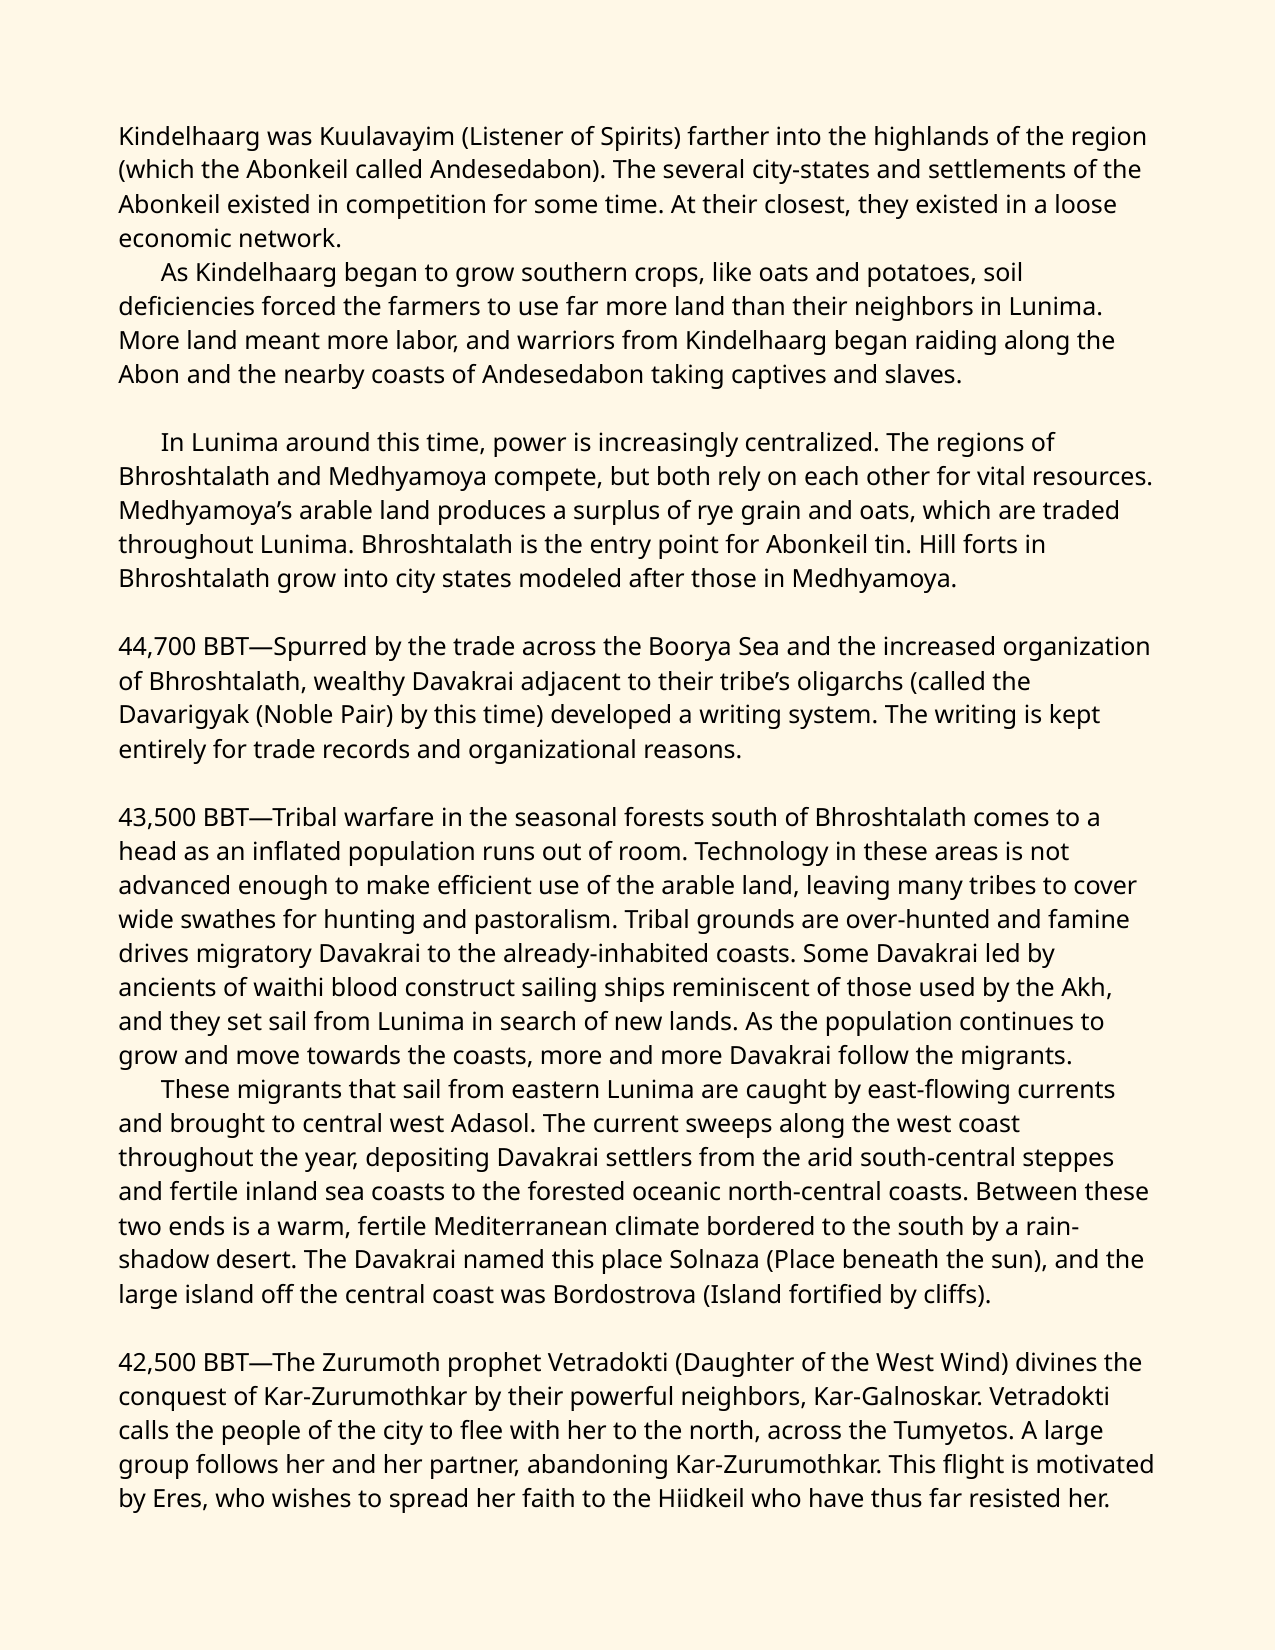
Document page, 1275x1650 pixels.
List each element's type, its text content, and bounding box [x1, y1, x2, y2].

text 42,500 BBT—The Zurumoth prophet Vetradokti (Daughter of the West Wind) divines the conquest of Kar-Zurumothkar by their powerful neighbors, Kar-Galnoskar. Vetradokti calls the people of the city to flee with her to the north, across the Tumyetos. A large group follows her and her partner, abandoning Kar-Zurumothkar. This flight is motivated by Eres, who wishes to spread her faith to the Hiidkeil who have thus far resisted her. [118, 1344, 1157, 1515]
text In Lunima around this time, power is increasingly centralized. The regions of Bhroshtalath and Medhyamoya compete, but both rely on each other for vital resources. Medhyamoya’s arable land produces a surplus of rye grain and oats, which are traded throughout Lunima. Bhroshtalath is the entry point for Abonkeil tin. Hill forts in Bhroshtalath grow into city states modeled after those in Medhyamoya. [118, 425, 1157, 595]
text These migrants that sail from eastern Lunima are caught by east-flowing currents and brought to central west Adasol. The current sweeps along the west coast throughout the year, depositing Davakrai settlers from the arid south-central steppes and fertile inland sea coasts to the forested oceanic north-central coasts. Between these two ends is a warm, fertile Mediterranean climate bordered to the south by a rain-shadow desert. The Davakrai named this place Solnaza (Place beneath the sun), and the large island off the central coast was Bordostrova (Island fortified by cliffs). [118, 1072, 1157, 1310]
text Kindelhaarg was Kuulavayim (Listener of Spirits) farther into the highlands of the region (which the Abonkeil called Andesedabon). The several city-states and settlements of the Abonkeil existed in competition for some time. At their closest, they existed in a loose economic network. [118, 118, 1157, 254]
text As Kindelhaarg began to grow southern crops, like oats and potatoes, soil deficiencies forced the farmers to use far more land than their neighbors in Lunima. More land meant more labor, and warriors from Kindelhaarg began raiding along the Abon and the nearby coasts of Andesedabon taking captives and slaves. [118, 254, 1157, 391]
text 44,700 BBT—Spurred by the trade across the Boorya Sea and the increased organization of Bhroshtalath, wealthy Davakrai adjacent to their tribe’s oligarchs (called the Davarigyak (Noble Pair) by this time) developed a writing system. The writing is kept entirely for trade records and organizational reasons. [118, 629, 1157, 765]
text 43,500 BBT—Tribal warfare in the seasonal forests south of Bhroshtalath comes to a head as an inflated population runs out of room. Technology in these areas is not advanced enough to make efficient use of the arable land, leaving many tribes to cover wide swathes for hunting and pastoralism. Tribal grounds are over-hunted and famine drives migratory Davakrai to the already-inhabited coasts. Some Davakrai led by ancients of waithi blood construct sailing ships reminiscent of those used by the Akh, and they set sail from Lunima in search of new lands. As the population continues to grow and move towards the coasts, more and more Davakrai follow the migrants. [118, 799, 1157, 1072]
